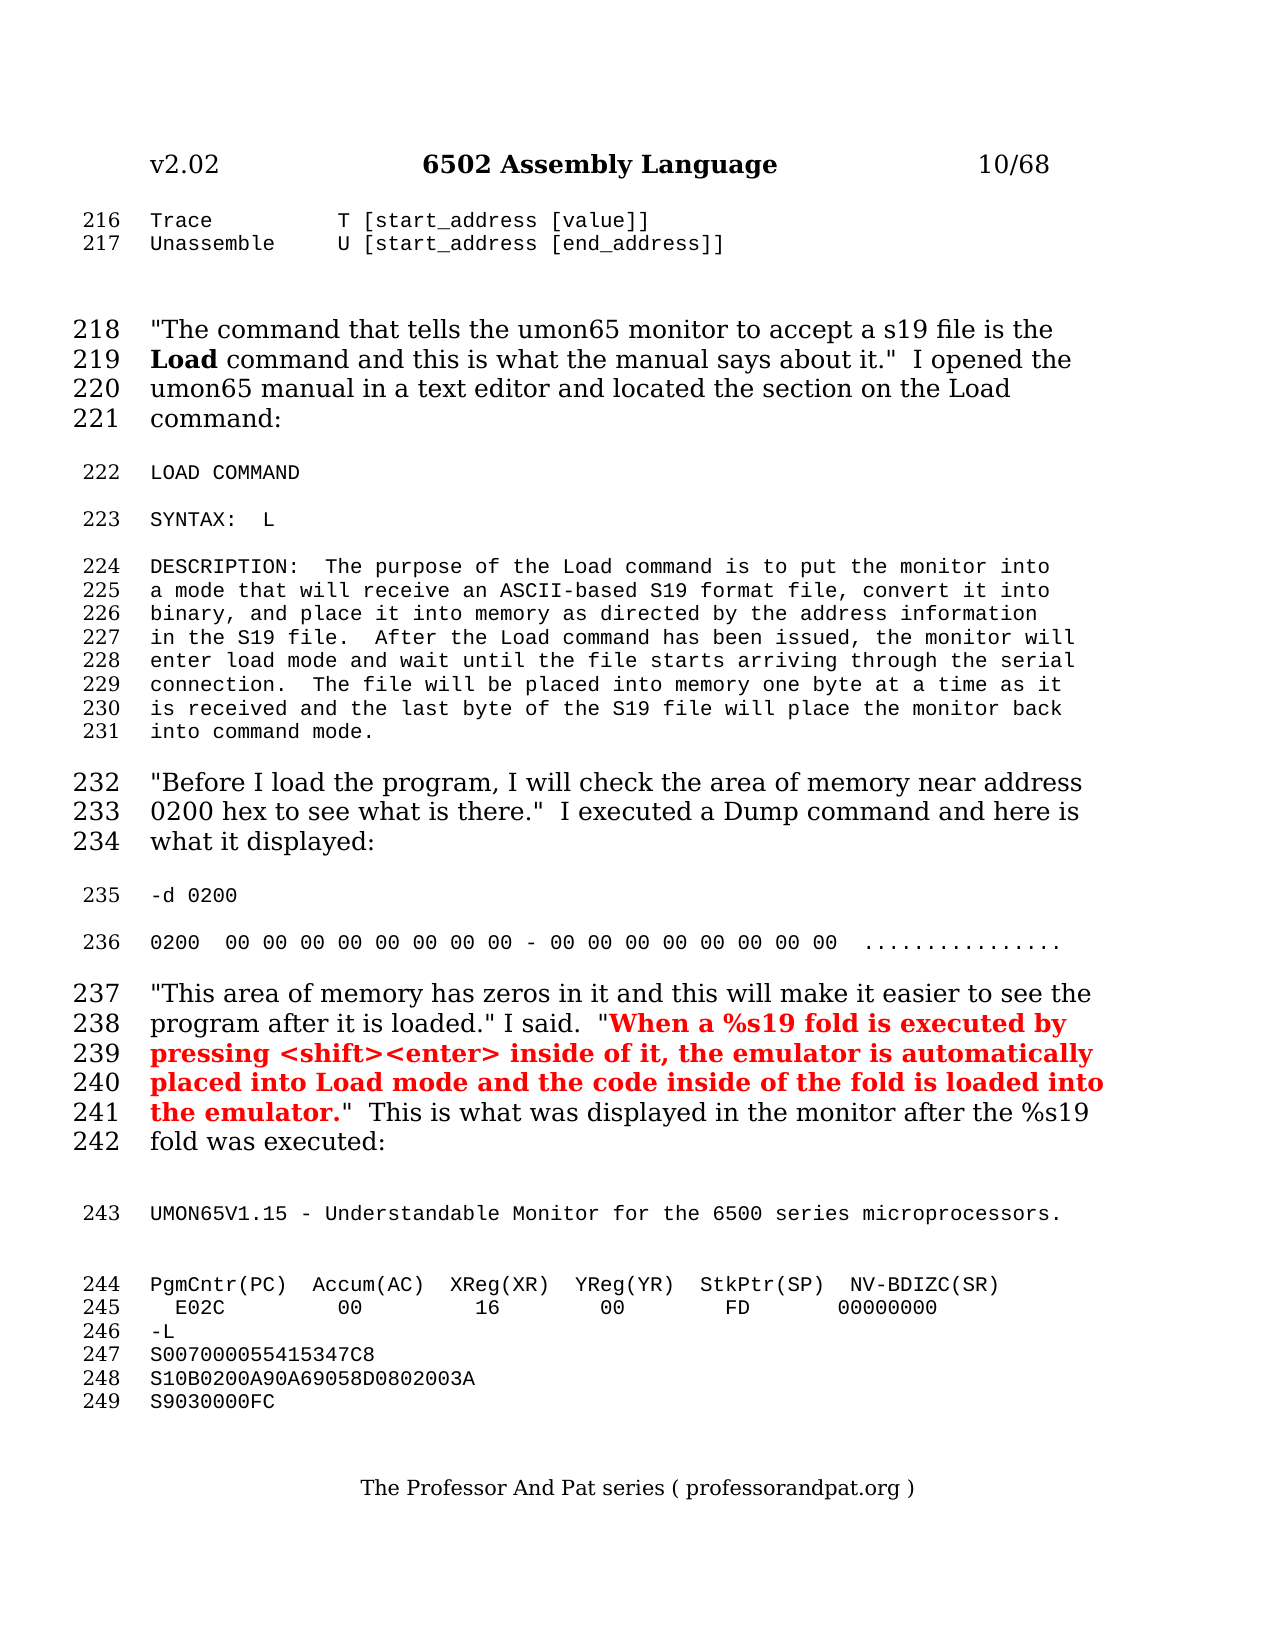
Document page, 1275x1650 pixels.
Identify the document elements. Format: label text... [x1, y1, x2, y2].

text "Before I load the program, I will check the area of memory near address 0200 hex to see what is there." I executed a Dump command and here is what it displayed: [150, 768, 1125, 856]
text SYNTAX: L [150, 509, 1125, 533]
text connection. The file will be placed into memory one byte at a time as it [150, 674, 1125, 698]
text S10B0200A90A69058D0802003A [150, 1368, 1125, 1392]
text is received and the last byte of the S19 file will place the monitor back [150, 698, 1125, 721]
text LOAD COMMAND [150, 462, 1125, 486]
text "This area of memory has zeros in it and this will make it easier to see the program after it is loaded." I said. "When a %s19 fold is executed by pressing <shift><enter> inside of it, the emulator is automatically placed into Load mode and the code inside of the fold is loaded into the emulator." This is what was displayed in the monitor after the %s19 fold was executed: [150, 979, 1125, 1156]
text S9030000FC [150, 1392, 1125, 1415]
text binary, and place it into memory as directed by the address information [150, 603, 1125, 627]
text into command mode. [150, 721, 1125, 745]
text in the S19 file. After the Load command has been issued, the monitor will [150, 627, 1125, 651]
text DESCRIPTION: The purpose of the Load command is to put the monitor into [150, 556, 1125, 580]
text UMON65V1.15 - Understandable Monitor for the 6500 series microprocessors. [150, 1203, 1125, 1227]
text enter load mode and wait until the file starts arriving through the serial [150, 651, 1125, 674]
text PgmCntr(PC) Accum(AC) XReg(XR) YReg(YR) StkPtr(SP) NV-BDIZC(SR) [150, 1274, 1125, 1297]
text S007000055415347C8 [150, 1344, 1125, 1368]
text Unassemble U [start_address [end_address]] [150, 233, 1125, 257]
text a mode that will receive an ASCII-based S19 format file, convert it into [150, 580, 1125, 603]
text -L [150, 1321, 1125, 1344]
text Trace T [start_address [value]] [150, 210, 1125, 233]
text "The command that tells the umon65 monitor to accept a s19 file is the Load command and this is what the manual says about it." I opened the umon65 manual in a text editor and located the section on the Load command: [150, 316, 1125, 433]
text E02C 00 16 00 FD 00000000 [150, 1297, 1125, 1321]
text -d 0200 [150, 885, 1125, 909]
text 0200 00 00 00 00 00 00 00 00 - 00 00 00 00 00 00 00 00 ................ [150, 932, 1125, 956]
